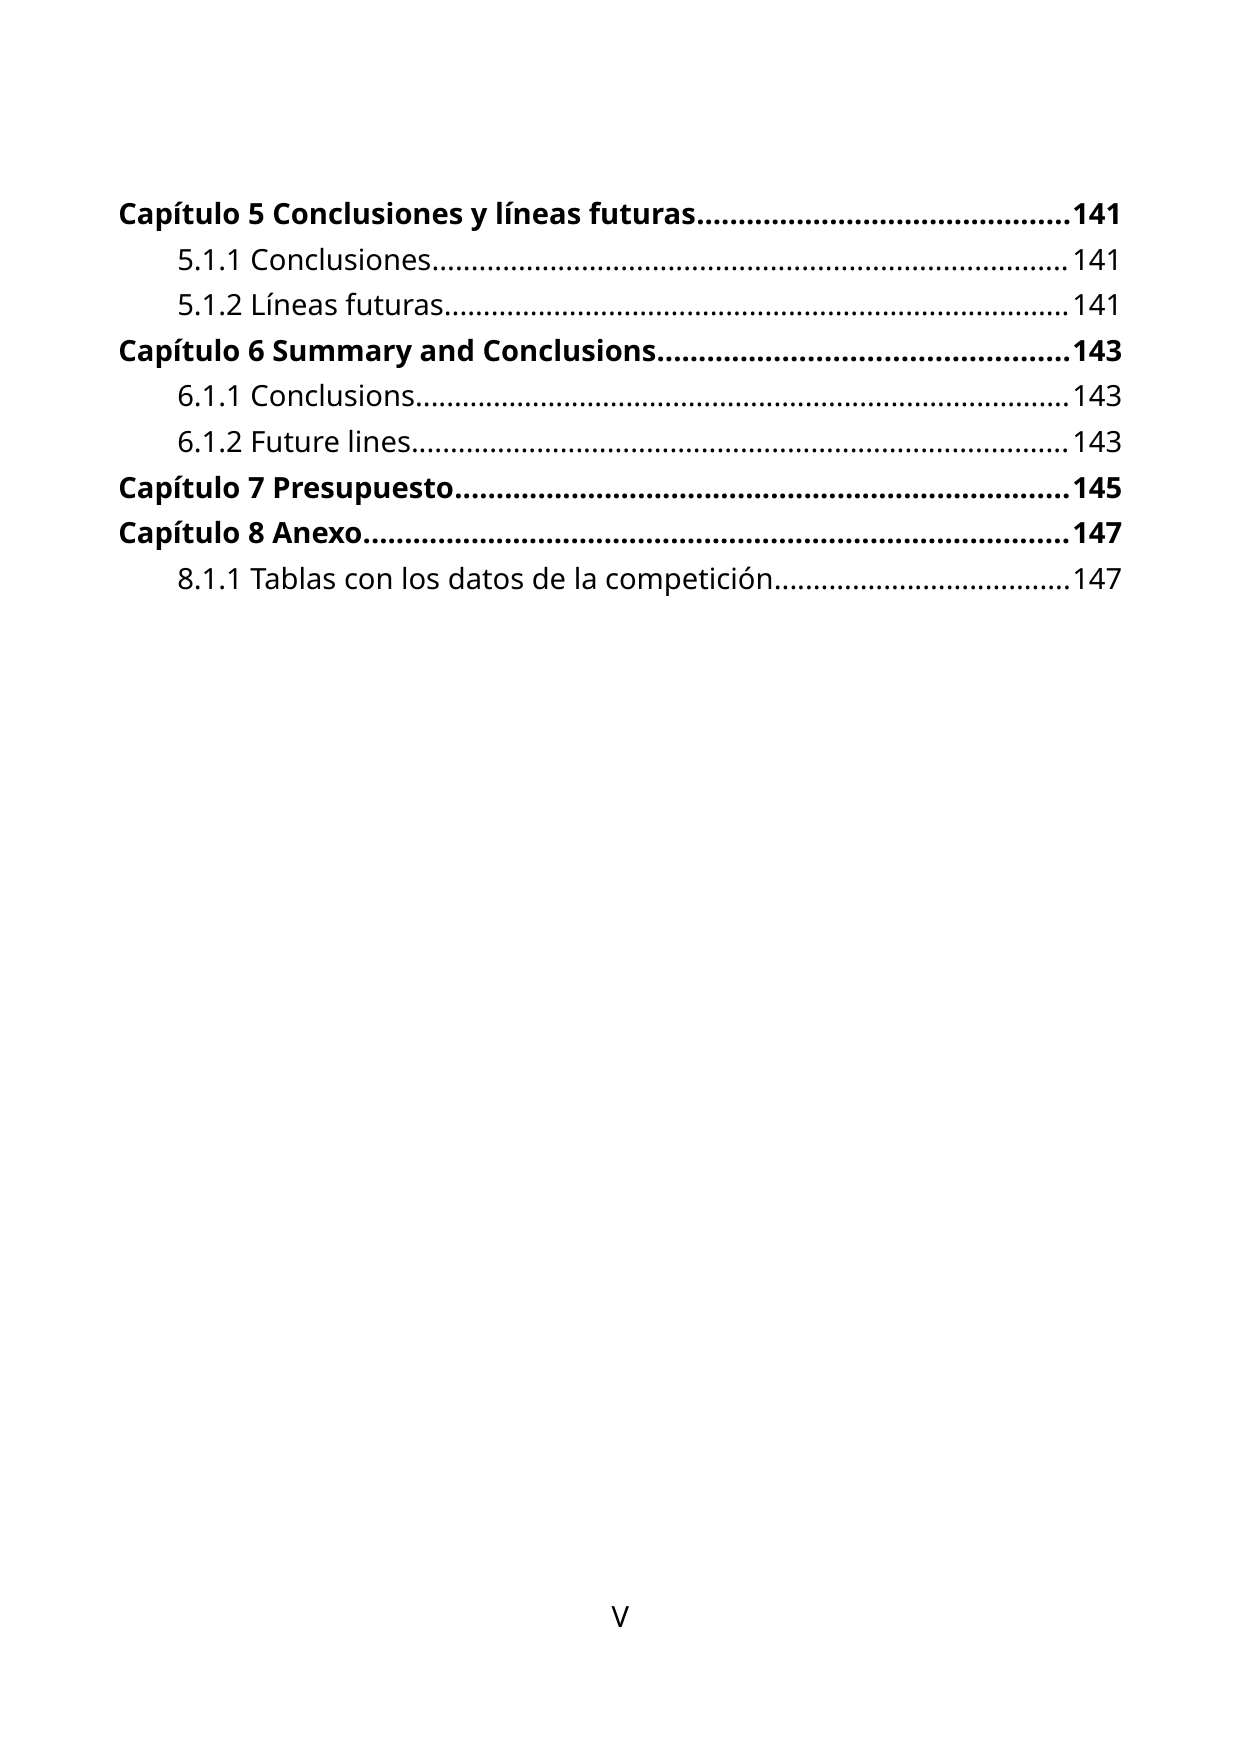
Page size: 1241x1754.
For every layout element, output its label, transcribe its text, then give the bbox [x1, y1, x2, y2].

text 8.1.1 Tablas con los datos de la competición 147 [177, 558, 1122, 598]
text 5.1.1 Conclusiones 141 [177, 239, 1122, 278]
text Capítulo 5 Conclusiones y líneas futuras 141 [118, 193, 1122, 233]
text Capítulo 6 Summary and Conclusions 143 [118, 330, 1122, 370]
text 6.1.2 Future lines 143 [177, 421, 1122, 461]
text 6.1.1 Conclusions 143 [177, 376, 1122, 415]
text 5.1.2 Líneas futuras 141 [177, 284, 1122, 324]
text Capítulo 7 Presupuesto 145 [118, 467, 1122, 507]
text Capítulo 8 Anexo 147 [118, 513, 1122, 552]
